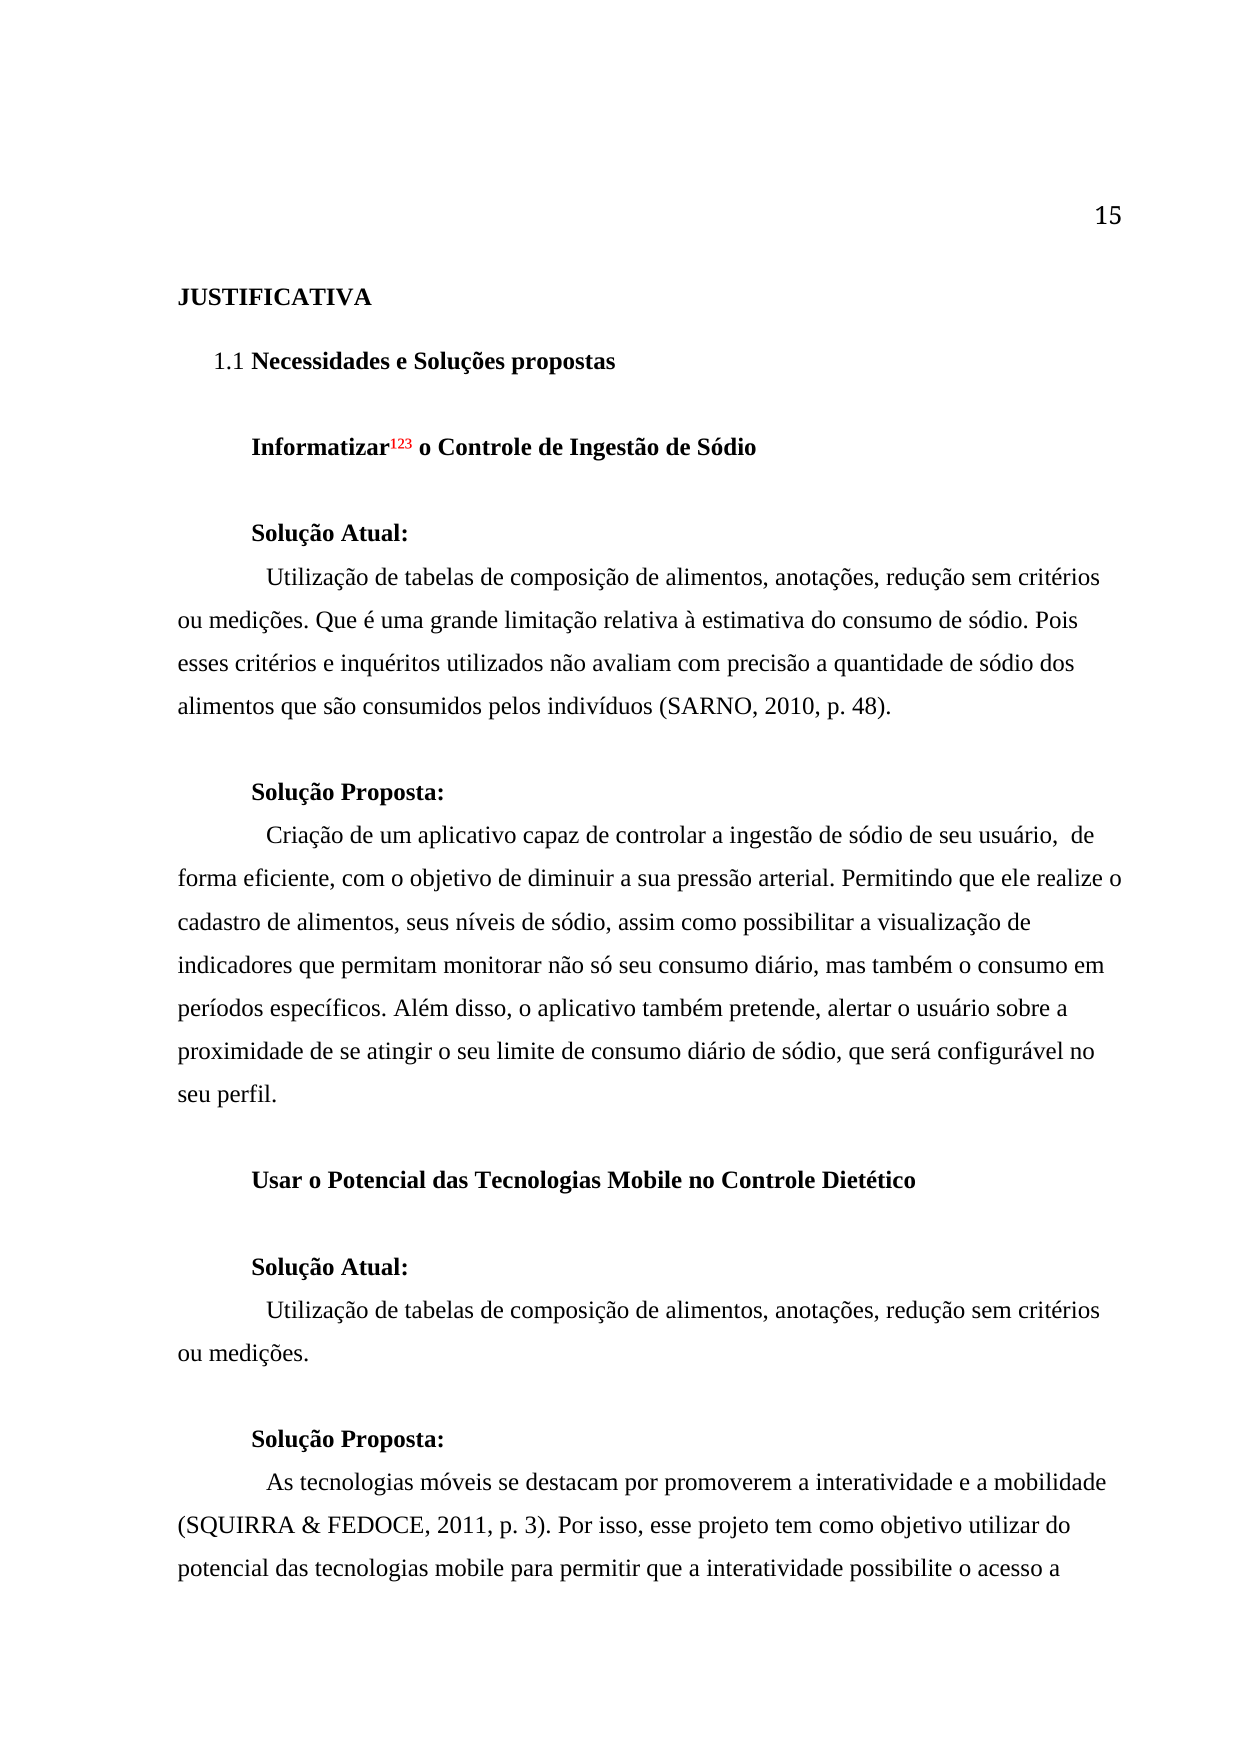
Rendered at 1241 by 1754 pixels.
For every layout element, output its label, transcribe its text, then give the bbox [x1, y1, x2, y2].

text Solução Proposta: [177, 777, 1122, 806]
text Utilização de tabelas de composição de alimentos, anotações, redução sem critérios ou medições. [177, 1295, 1122, 1367]
text JUSTIFICATIVA [177, 282, 1122, 311]
text Usar o Potencial das Tecnologias Mobile no Controle Dietético [177, 1165, 1122, 1194]
text As tecnologias móveis se destacam por promoverem a interatividade e a mobilidade (SQUIRRA & FEDOCE, 2011, p. 3). Por isso, esse projeto tem como objetivo utilizar do potencial das tecnologias mobile para permitir que a interatividade possibilite o acesso a [177, 1467, 1122, 1582]
text Informatizar¹²³ o Controle de Ingestão de Sódio [177, 432, 1122, 461]
subtitle Necessidades e Soluções propostas [207, 346, 1122, 375]
text Criação de um aplicativo capaz de controlar a ingestão de sódio de seu usuário, de forma eficiente, com o objetivo de diminuir a sua pressão arterial. Permitindo que ele realize o cadastro de alimentos, seus níveis de sódio, assim como possibilitar a visualização de indicadores que permitam monitorar não só seu consumo diário, mas também o consumo em períodos específicos. Além disso, o aplicativo também pretende, alertar o usuário sobre a proximidade de se atingir o seu limite de consumo diário de sódio, que será configurável no seu perfil. [177, 820, 1122, 1108]
text Solução Atual: [177, 518, 1122, 547]
text Utilização de tabelas de composição de alimentos, anotações, redução sem critérios ou medições. Que é uma grande limitação relativa à estimativa do consumo de sódio. Pois esses critérios e inquéritos utilizados não avaliam com precisão a quantidade de sódio dos alimentos que são consumidos pelos indivíduos (SARNO, 2010, p. 48). [177, 562, 1122, 720]
text Solução Atual: [177, 1252, 1122, 1280]
text Solução Proposta: [177, 1424, 1122, 1453]
